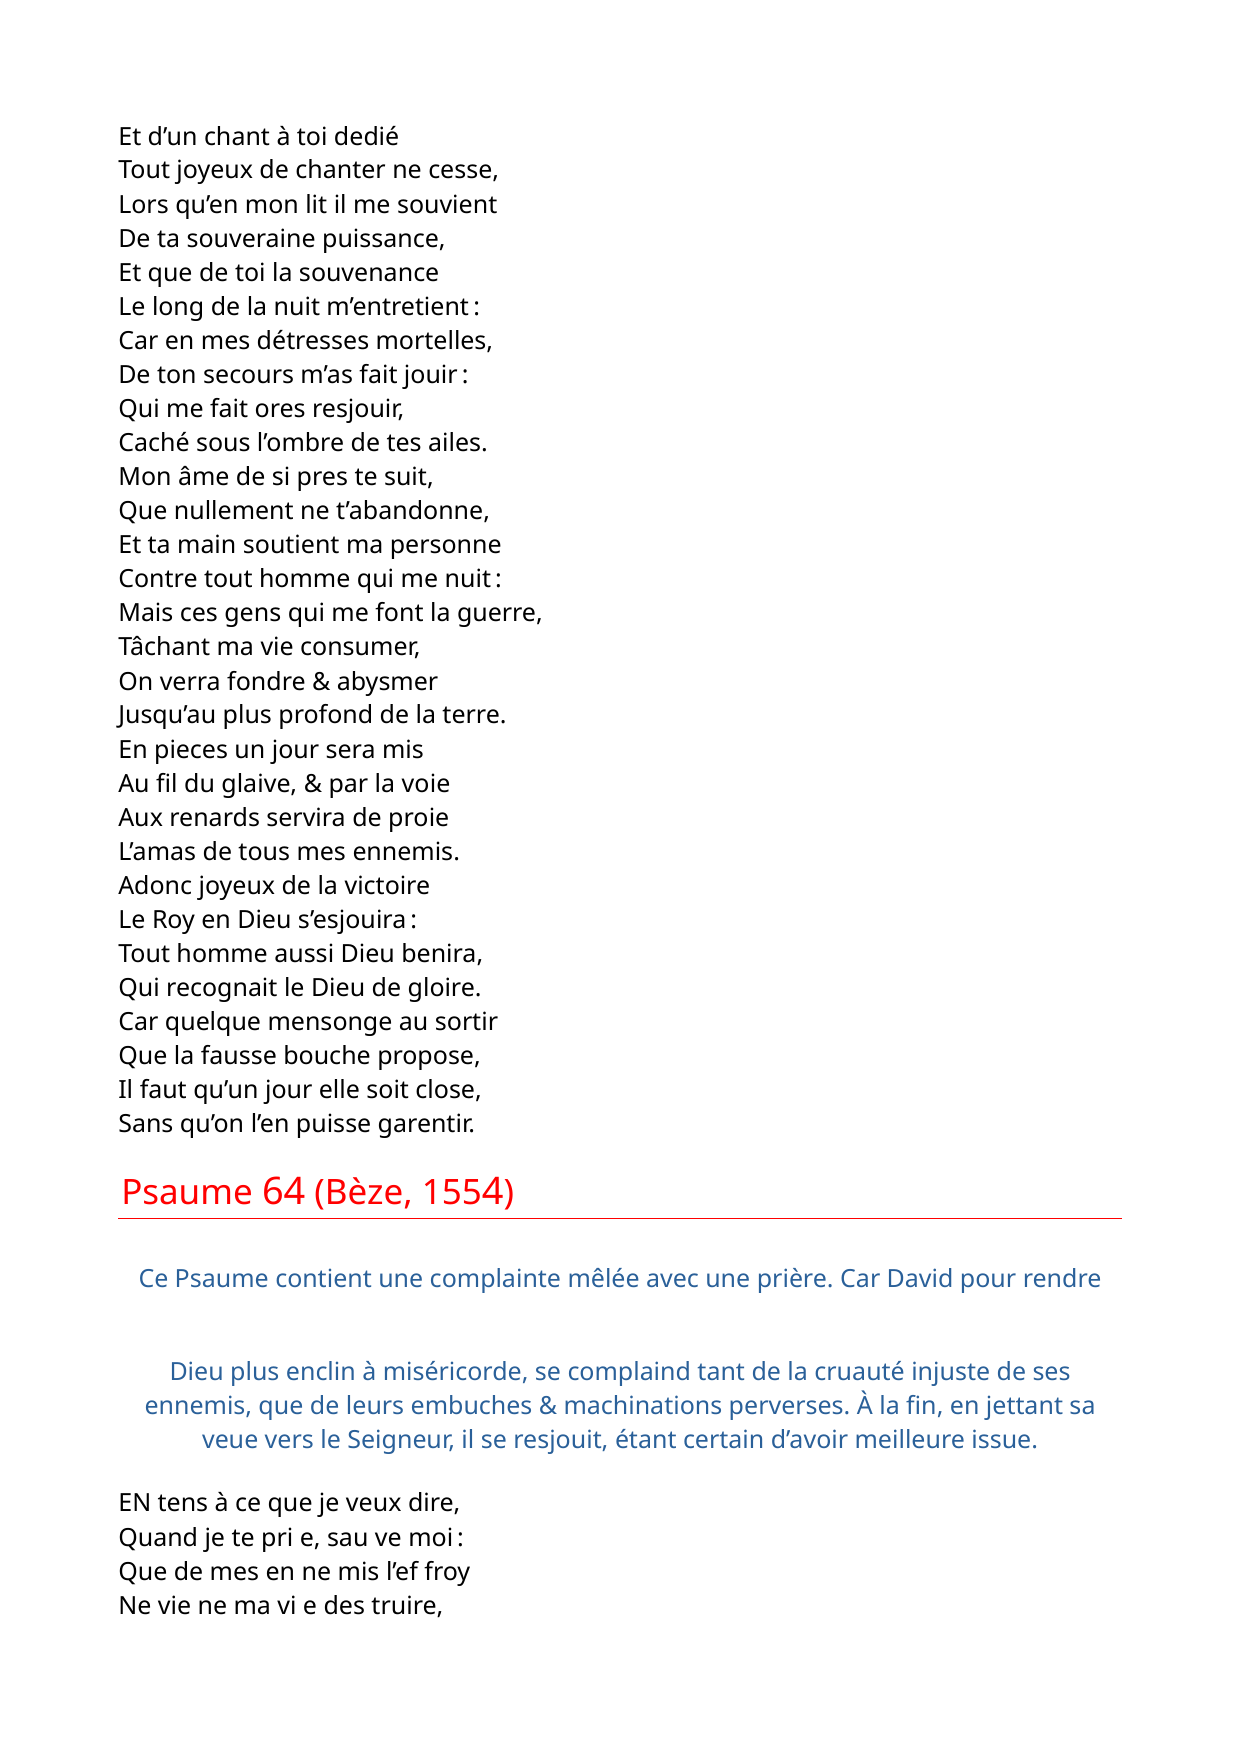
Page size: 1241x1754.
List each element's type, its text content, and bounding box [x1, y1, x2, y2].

text Ne vie ne ma vi e des truire, [118, 1587, 1122, 1621]
text Au fil du glaive, & par la voie [118, 765, 1122, 799]
text Quand je te pri e, sau ve moi : [118, 1519, 1122, 1553]
text Et ta main soutient ma personne [118, 527, 1122, 561]
text Adonc joyeux de la victoire [118, 867, 1122, 902]
text Qui me fait ores resjouir, [118, 391, 1122, 425]
text Et que de toi la souvenance [118, 254, 1122, 288]
text Car quelque mensonge au sortir [118, 1004, 1122, 1038]
text En pieces un jour sera mis [118, 731, 1122, 765]
subtitle Psaume 64 (Bèze, 1554) [118, 1161, 1122, 1218]
text Que nullement ne t’abandonne, [118, 493, 1122, 527]
text Tâchant ma vie consumer, [118, 629, 1122, 663]
text Tout joyeux de chanter ne cesse, [118, 152, 1122, 186]
text Ce Psaume contient une complainte mêlée avec une prière. Car David pour rendre [118, 1260, 1122, 1294]
text Mais ces gens qui me font la guerre, [118, 595, 1122, 629]
text Il faut qu’un jour elle soit close, [118, 1072, 1122, 1106]
text De ton secours m’as fait jouir : [118, 357, 1122, 391]
text Que la fausse bouche propose, [118, 1038, 1122, 1072]
text Aux renards servira de proie [118, 799, 1122, 833]
text Le long de la nuit m’entretient : [118, 288, 1122, 322]
text Car en mes détresses mortelles, [118, 322, 1122, 357]
text Caché sous l’ombre de tes ailes. [118, 425, 1122, 459]
text Qui recognait le Dieu de gloire. [118, 970, 1122, 1004]
text L’amas de tous mes ennemis. [118, 833, 1122, 867]
text Lors qu’en mon lit il me souvient [118, 186, 1122, 220]
text De ta souveraine puissance, [118, 220, 1122, 254]
text On verra fondre & abysmer [118, 663, 1122, 697]
text Et d’un chant à toi dedié [118, 118, 1122, 152]
text EN tens à ce que je veux dire, [118, 1485, 1122, 1519]
text Jusqu’au plus profond de la terre. [118, 697, 1122, 731]
text Dieu plus enclin à miséricorde, se complaind tant de la cruauté injuste de ses ennemis, que de leurs embuches & machinations perverses. À la fin, en jettant sa veue vers le Seigneur, il se resjouit, étant certain d’avoir meilleure issue. [118, 1353, 1122, 1456]
text Que de mes en ne mis l’ef froy [118, 1553, 1122, 1587]
text Contre tout homme qui me nuit : [118, 561, 1122, 595]
text Le Roy en Dieu s’esjouira : [118, 902, 1122, 936]
text Mon âme de si pres te suit, [118, 459, 1122, 493]
text Sans qu’on l’en puisse garentir. [118, 1106, 1122, 1140]
text Tout homme aussi Dieu benira, [118, 936, 1122, 970]
